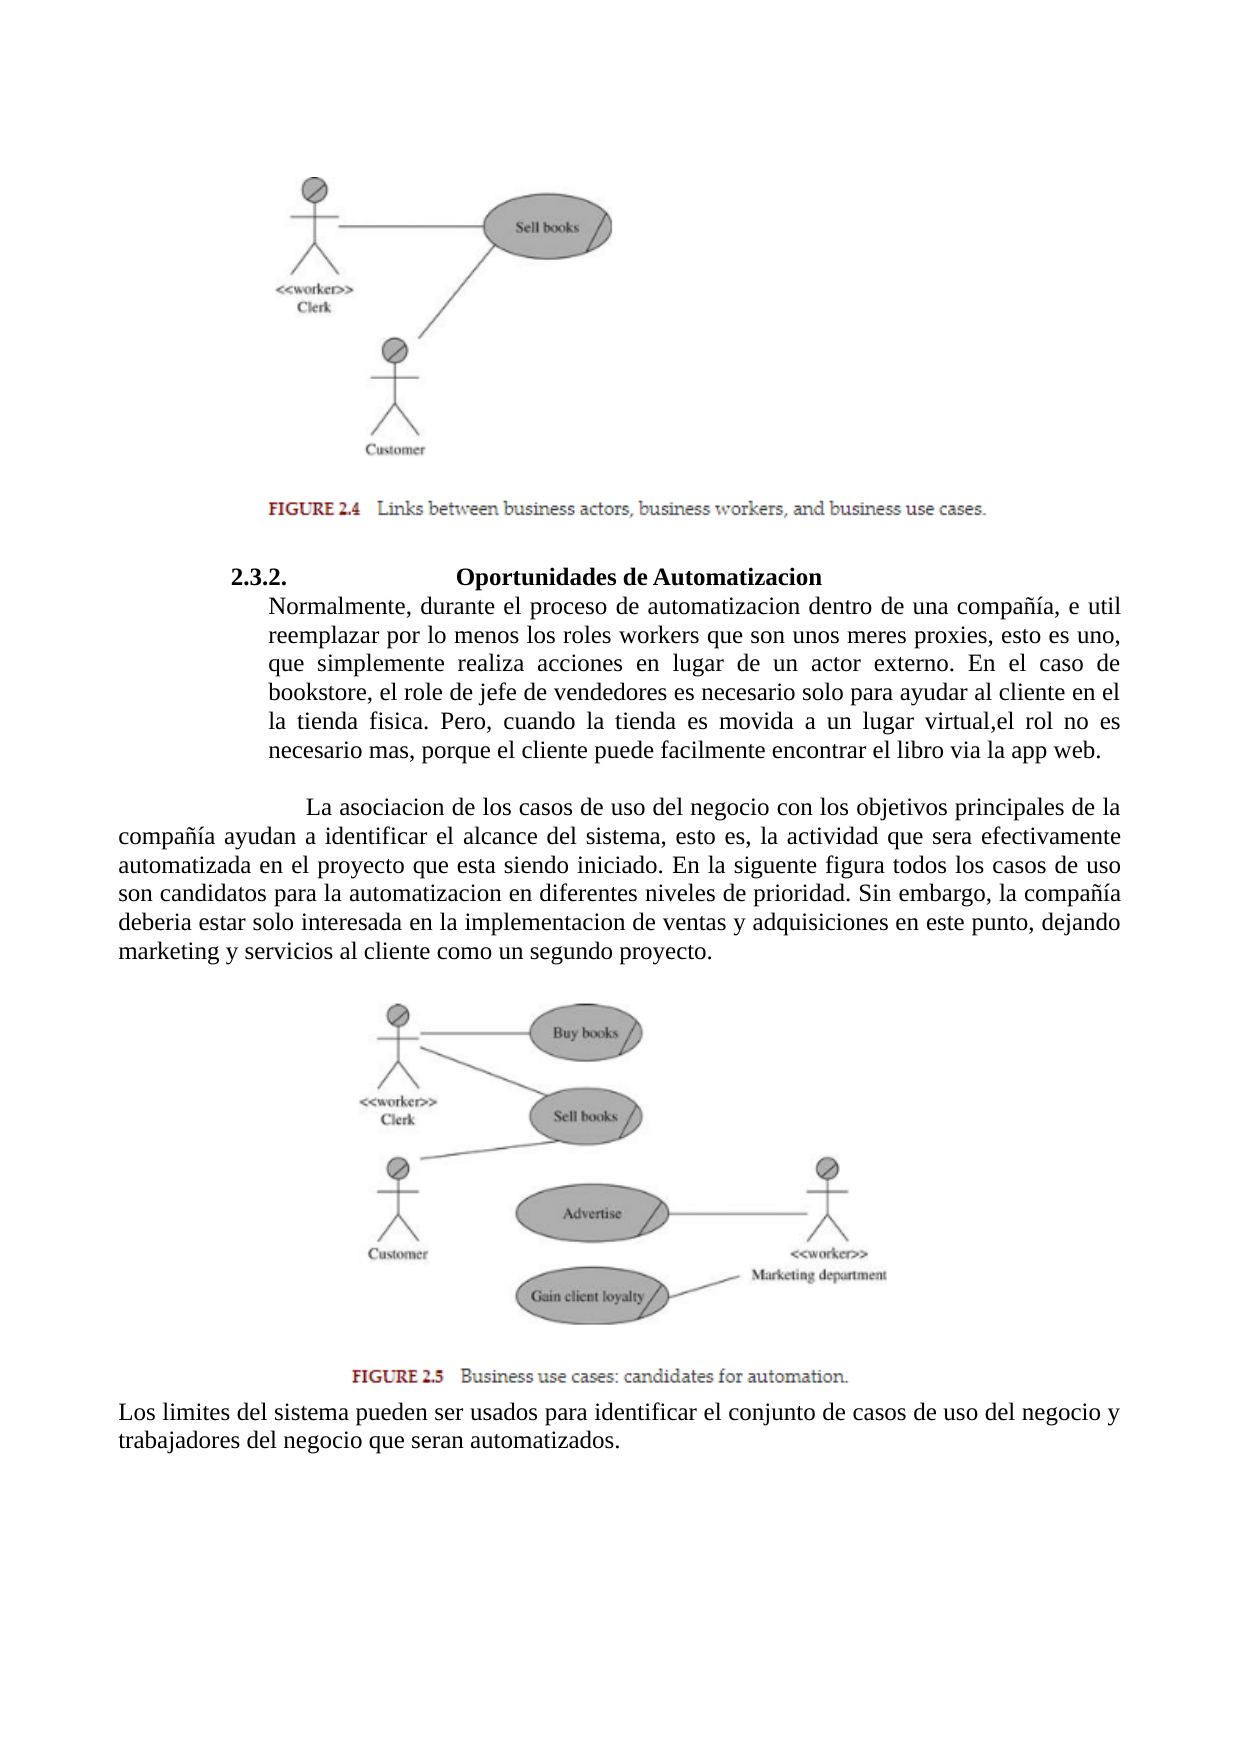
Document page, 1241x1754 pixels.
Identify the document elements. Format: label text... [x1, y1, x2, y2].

picture [339, 993, 901, 1397]
text La asociacion de los casos de uso del negocio con los objetivos principales de la compañía ayudan a identificar el alcance del sistema, esto es, la actividad que sera efectivamente automatizada en el proyecto que esta siendo iniciado. En la siguente figura todos los casos de uso son candidatos para la automatizacion en diferentes niveles de prioridad. Sin embargo, la compañía deberia estar solo interesada en la implementacion de ventas y adquisiciones en este punto, dejando marketing y servicios al cliente como un segundo proyecto. [118, 792, 1122, 965]
list Normalmente, durante el proceso de automatizacion dentro de una compañía, e util reemplazar por lo menos los roles workers que son unos meres proxies, esto es uno, que simplemente realiza acciones en lugar de un actor externo. En el caso de bookstore, el role de jefe de vendedores es necesario solo para ayudar al cliente en el la tienda fisica. Pero, cuando la tienda es movida a un lugar virtual,el rol no es necesario mas, porque el cliente puede facilmente encontrar el libro via la app web. [231, 591, 1122, 763]
text Los limites del sistema pueden ser usados para identificar el conjunto de casos de uso del negocio y trabajadores del negocio que seran automatizados. [118, 1307, 1122, 1454]
picture [243, 177, 997, 534]
list Oportunidades de Automatizacion [231, 562, 1122, 591]
